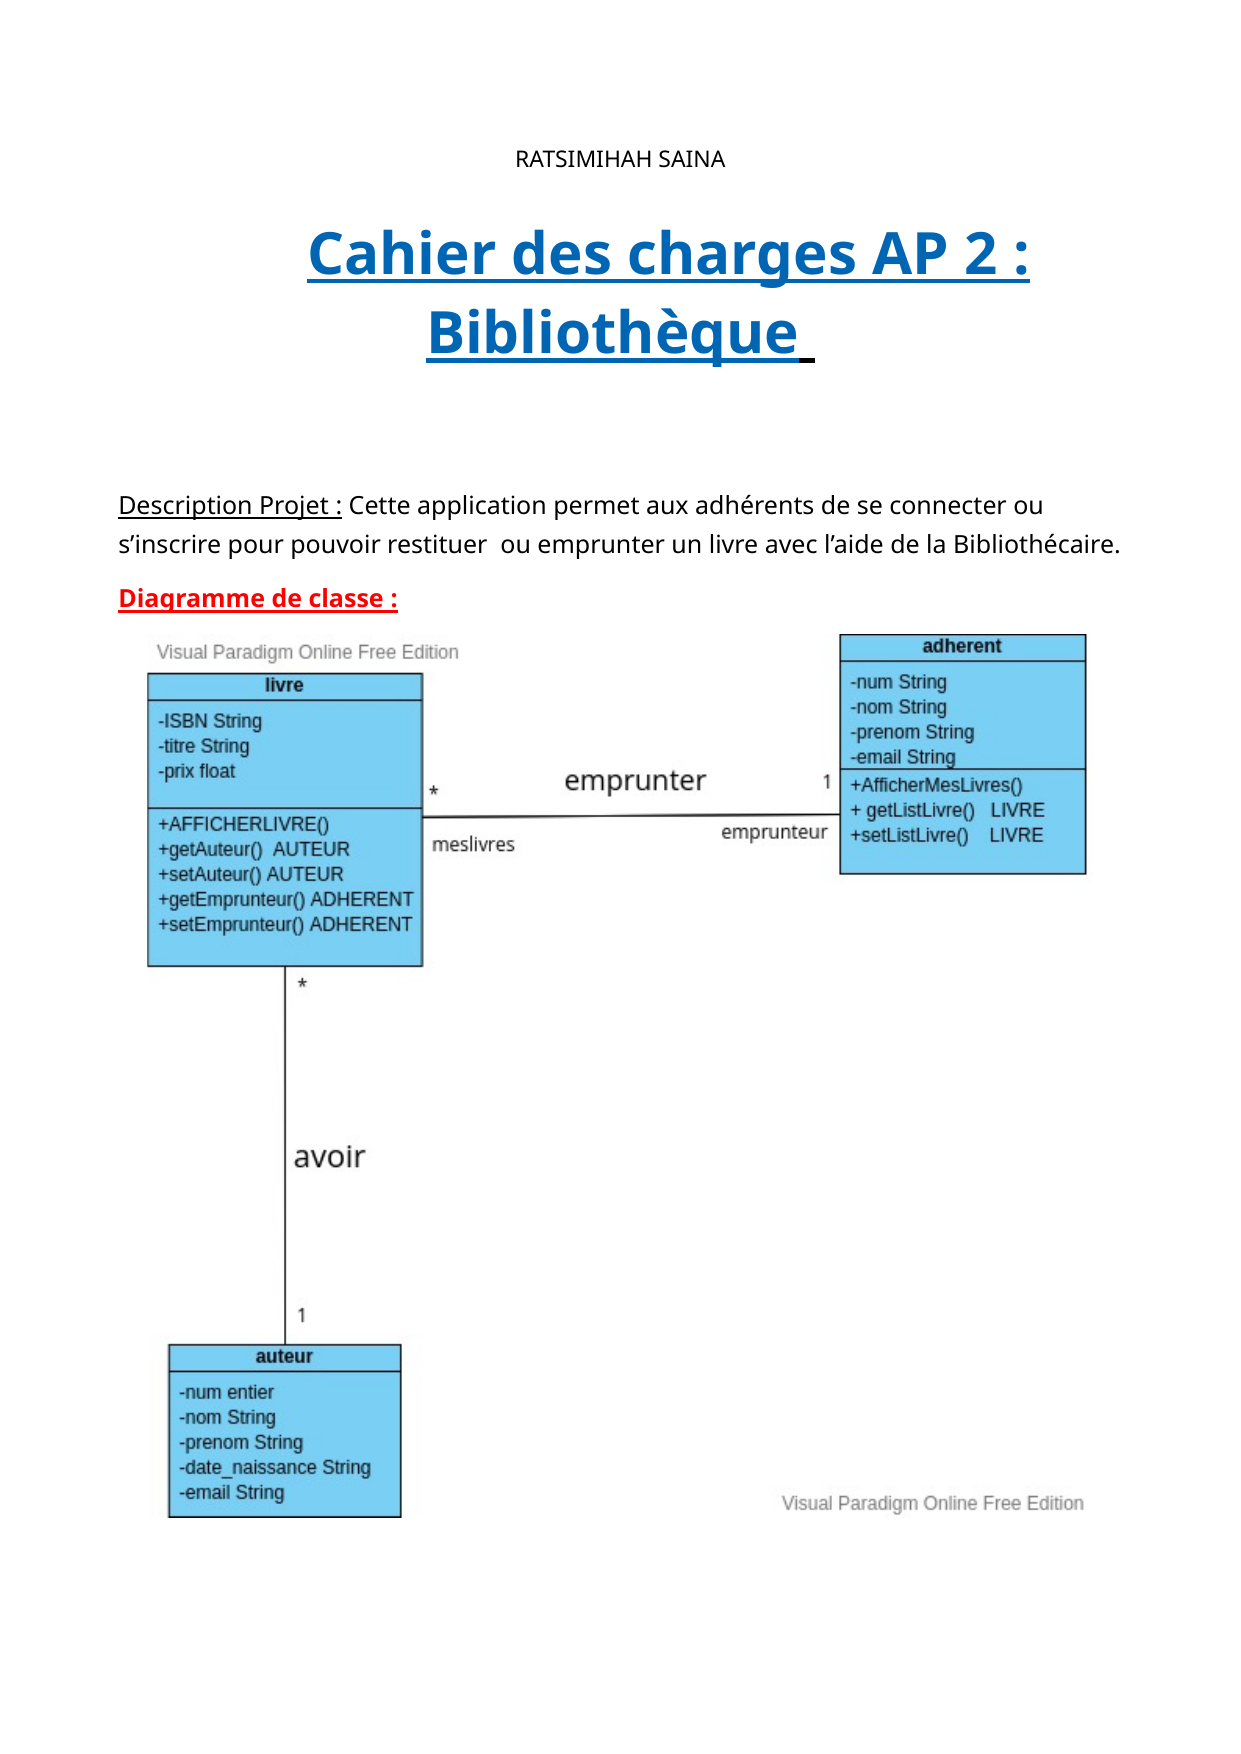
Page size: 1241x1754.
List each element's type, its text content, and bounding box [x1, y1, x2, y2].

text Diagramme de classe : [118, 581, 1122, 615]
title Cahier des charges AP 2 : Bibliothèque [118, 212, 1122, 371]
text Description Projet : Cette application permet aux adhérents de se connecter ou s’inscrire pour pouvoir restituer ou emprunter un livre avec l’aide de la Bibliothécaire. [118, 488, 1122, 561]
title RATSIMIHAH SAINA [118, 143, 1122, 174]
picture [147, 634, 1093, 1518]
